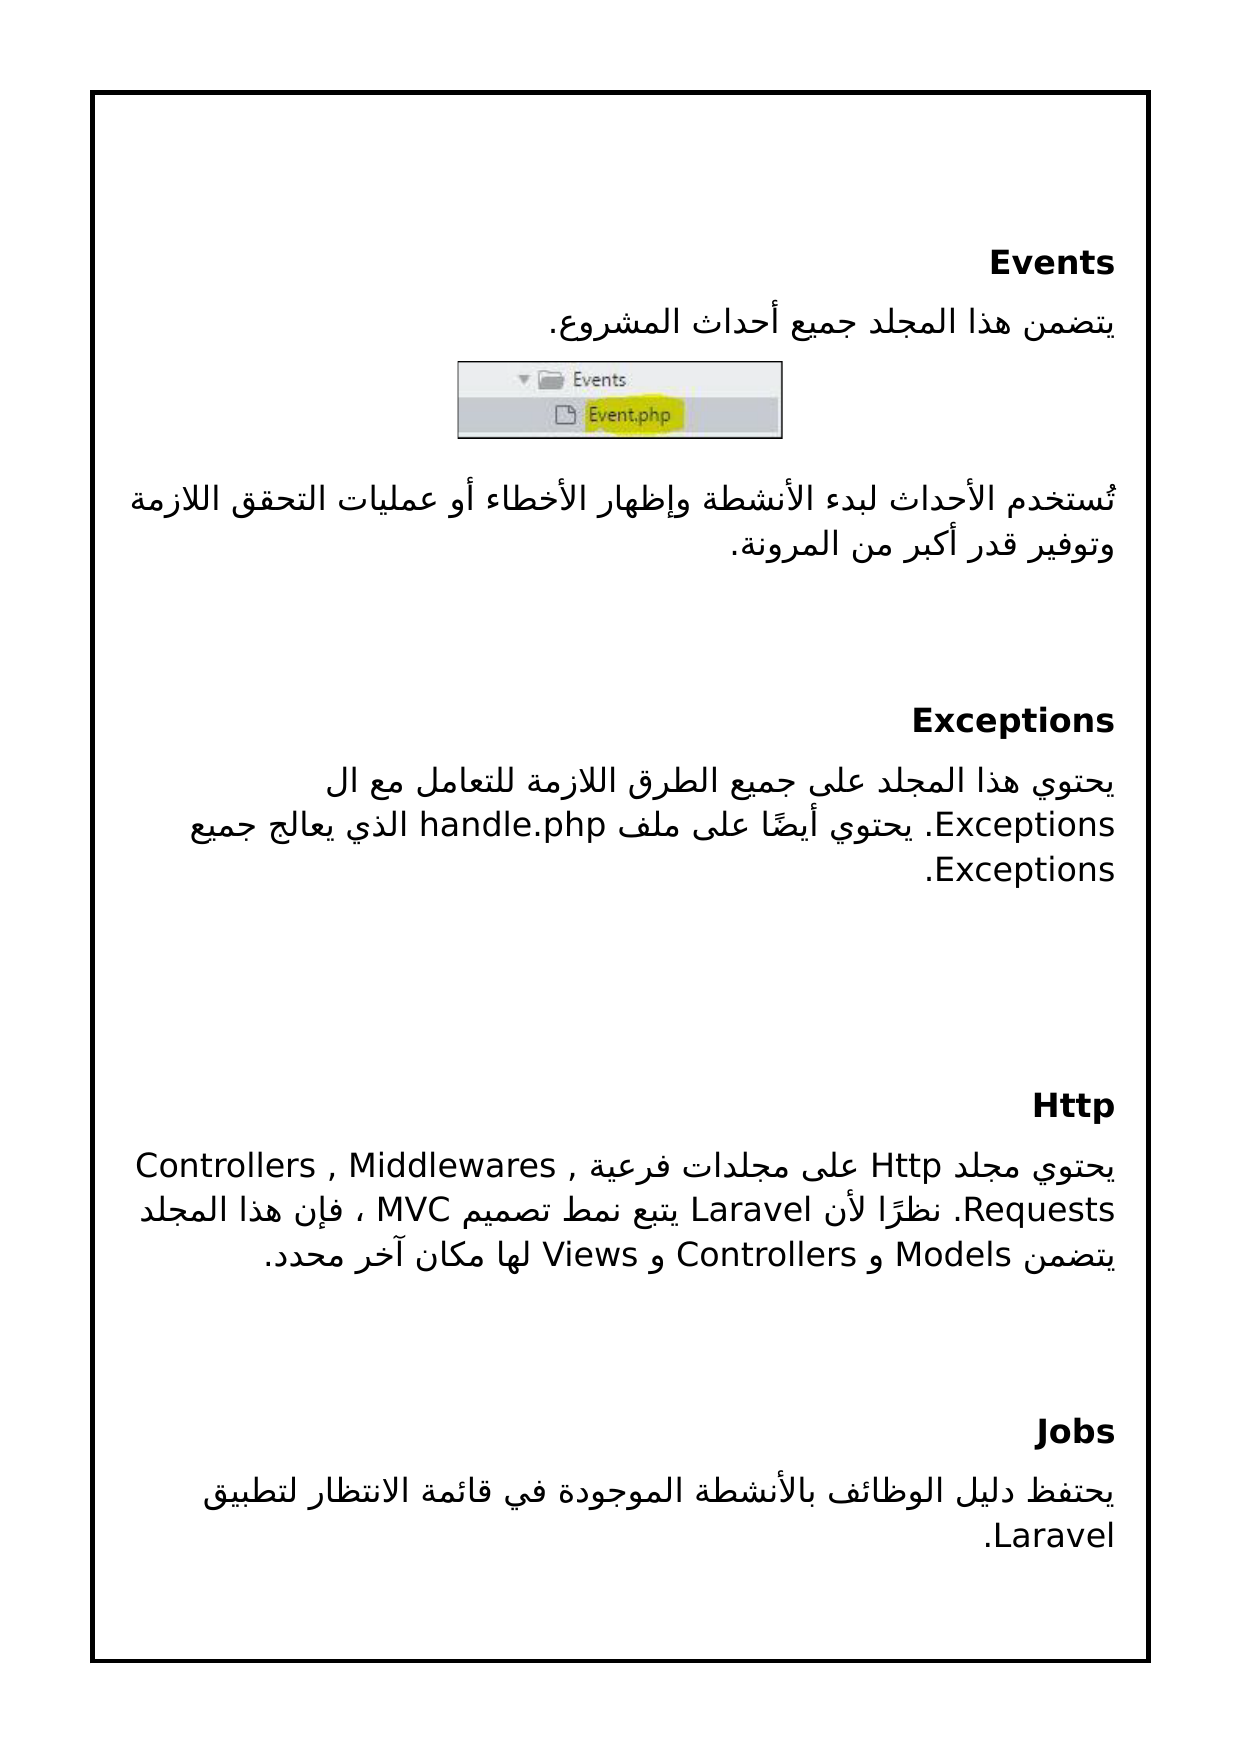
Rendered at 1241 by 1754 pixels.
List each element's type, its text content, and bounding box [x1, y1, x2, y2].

text يحتوي مجلد Http على مجلدات فرعية Controllers , Middlewares , Requests. نظرًا لأن Laravel يتبع نمط تصميم MVC ، فإن هذا المجلد يتضمن Models و Controllers و Views لها مكان آخر محدد. [125, 1146, 1116, 1274]
text تُستخدم الأحداث لبدء الأنشطة وإظهار الأخطاء أو عمليات التحقق اللازمة وتوفير قدر أكبر من المرونة. [125, 480, 1116, 563]
picture [457, 361, 783, 439]
text يحتوي هذا المجلد على جميع الطرق اللازمة للتعامل مع ال Exceptions. يحتوي أيضًا على ملف handle.php الذي يعالج جميع Exceptions. [125, 761, 1116, 889]
text Jobs [125, 1413, 1116, 1452]
text يتضمن هذا المجلد جميع أحداث المشروع. [125, 302, 1116, 341]
text Exceptions [125, 702, 1116, 741]
text يحتفظ دليل الوظائف بالأنشطة الموجودة في قائمة الانتظار لتطبيق Laravel. [125, 1472, 1116, 1555]
text Http [125, 1087, 1116, 1126]
text Events [125, 243, 1116, 282]
